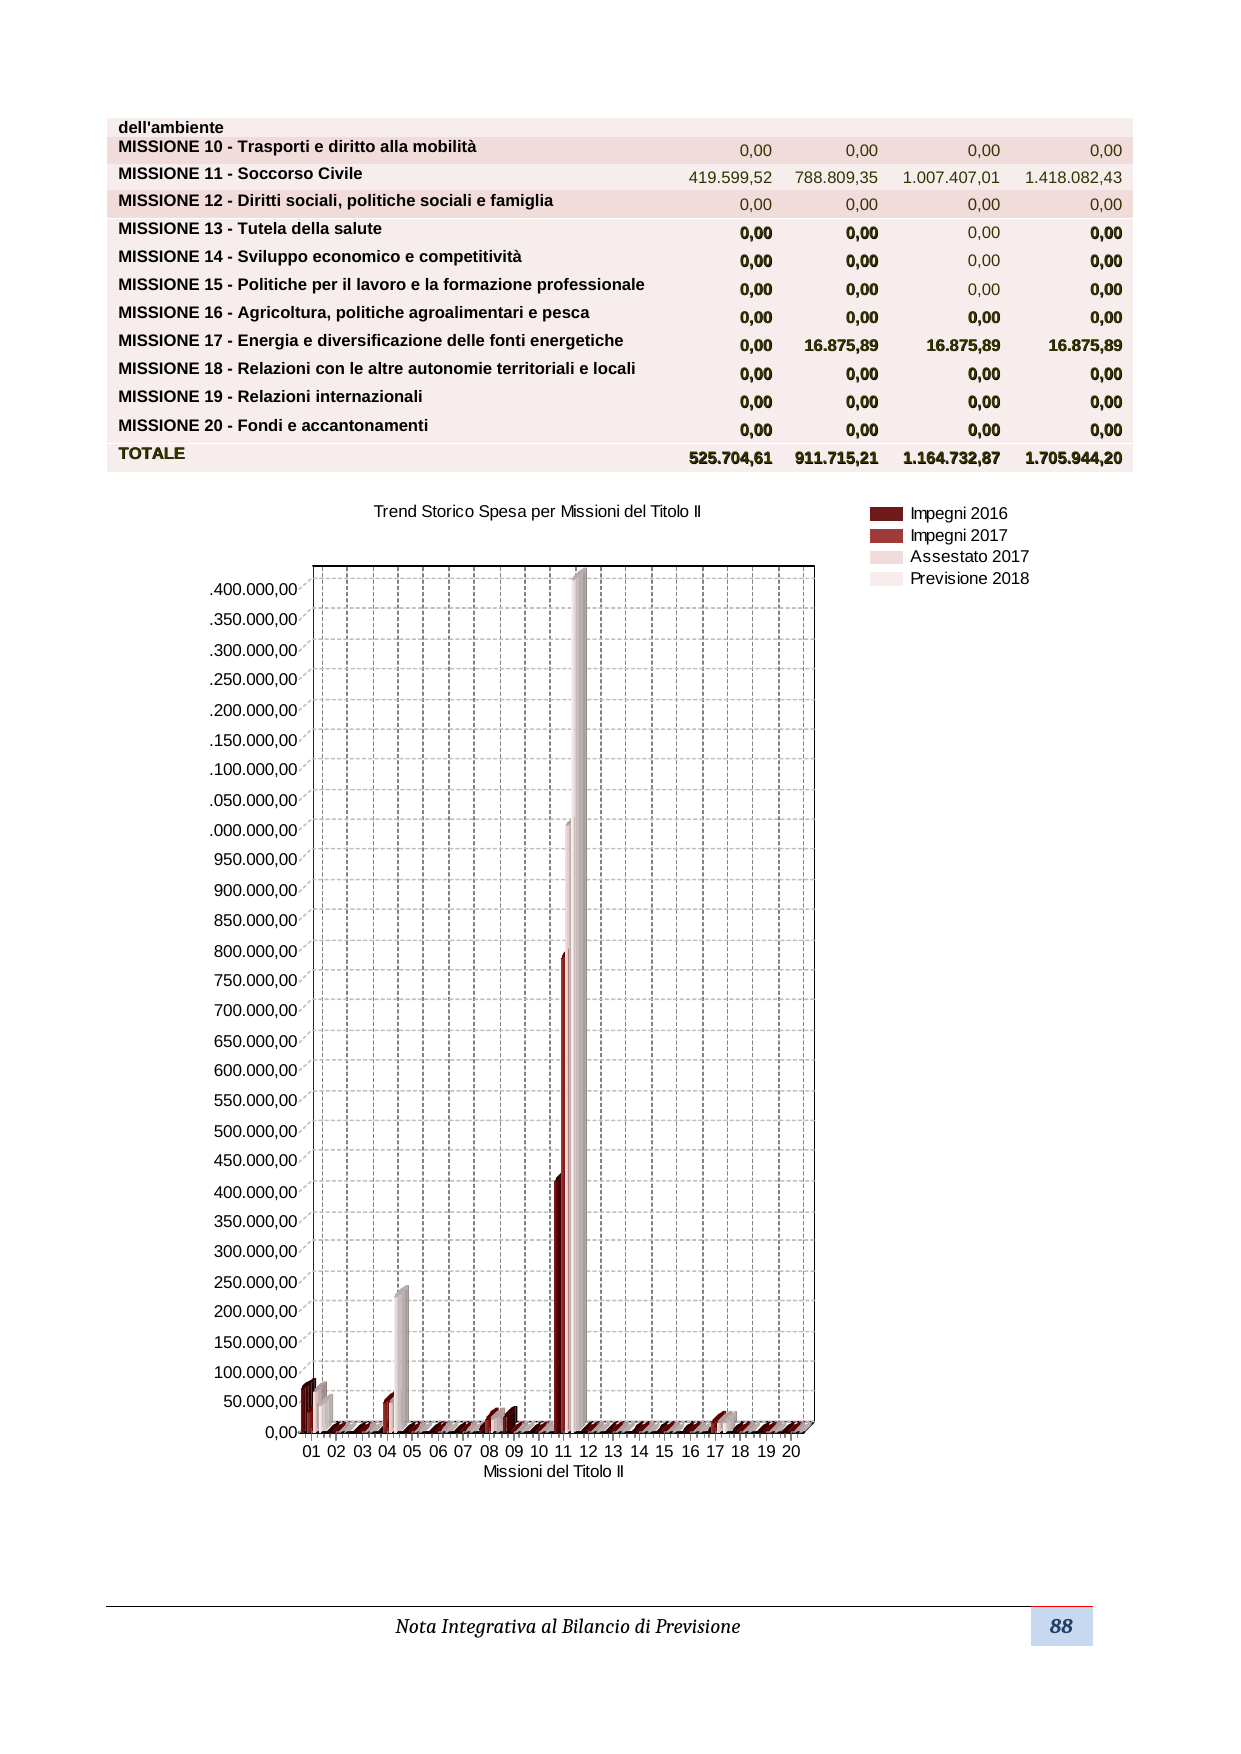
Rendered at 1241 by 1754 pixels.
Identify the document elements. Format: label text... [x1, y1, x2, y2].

table_cell 0,00 [889, 359, 1011, 387]
table_cell MISSIONE 10 - Trasporti e diritto alla mobilità [107, 137, 677, 164]
table_cell 911.715,21 [783, 444, 889, 472]
table_cell MISSIONE 19 - Relazioni internazionali [107, 387, 677, 415]
table_cell 0,00 [677, 247, 783, 275]
table_cell 0,00 [889, 275, 1011, 303]
table_cell 0,00 [889, 247, 1011, 275]
table_cell 0,00 [1011, 137, 1133, 164]
table_cell 0,00 [783, 247, 889, 275]
table_cell MISSIONE 18 - Relazioni con le altre autonomie territoriali e locali [107, 359, 677, 387]
table_cell TOTALE [107, 444, 677, 472]
table_cell 0,00 [783, 359, 889, 387]
table_cell 0,00 [783, 303, 889, 331]
table_cell 0,00 [1011, 415, 1133, 443]
table_cell 0,00 [783, 137, 889, 164]
table_cell 0,00 [889, 137, 1011, 164]
table_cell 0,00 [889, 303, 1011, 331]
table_cell 0,00 [677, 275, 783, 303]
table_cell 419.599,52 [677, 164, 783, 190]
table_cell 0,00 [677, 331, 783, 359]
table_cell MISSIONE 17 - Energia e diversificazione delle fonti energetiche [107, 331, 677, 359]
table_cell 0,00 [889, 219, 1011, 247]
table_cell 525.704,61 [677, 444, 783, 472]
table_cell MISSIONE 12 - Diritti sociali, politiche sociali e famiglia [107, 190, 677, 218]
table_cell 0,00 [677, 415, 783, 443]
table_cell 0,00 [677, 387, 783, 415]
table_cell [1011, 118, 1133, 137]
table_cell 0,00 [783, 275, 889, 303]
table_cell 0,00 [1011, 359, 1133, 387]
table_cell [783, 118, 889, 137]
table_cell 0,00 [677, 137, 783, 164]
table_cell 788.809,35 [783, 164, 889, 190]
table_cell MISSIONE 16 - Agricoltura, politiche agroalimentari e pesca [107, 303, 677, 331]
table_cell MISSIONE 14 - Sviluppo economico e competitività [107, 247, 677, 275]
table_cell 1.705.944,20 [1011, 444, 1133, 472]
table_cell dell'ambiente [107, 118, 677, 137]
table_cell 1.418.082,43 [1011, 164, 1133, 190]
table_cell 0,00 [1011, 275, 1133, 303]
table_cell MISSIONE 20 - Fondi e accantonamenti [107, 415, 677, 443]
table_cell 1.164.732,87 [889, 444, 1011, 472]
table_cell 0,00 [889, 415, 1011, 443]
table_cell MISSIONE 13 - Tutela della salute [107, 219, 677, 247]
table_cell 0,00 [889, 387, 1011, 415]
table_cell 0,00 [677, 359, 783, 387]
table_cell 0,00 [1011, 190, 1133, 218]
table_cell 0,00 [1011, 387, 1133, 415]
table_cell 16.875,89 [783, 331, 889, 359]
table_cell 1.007.407,01 [889, 164, 1011, 190]
table_cell 0,00 [677, 303, 783, 331]
table_cell 0,00 [1011, 247, 1133, 275]
table_cell 0,00 [677, 190, 783, 218]
table_cell 16.875,89 [1011, 331, 1133, 359]
table_cell 0,00 [889, 190, 1011, 218]
table_cell 0,00 [677, 219, 783, 247]
table_cell 0,00 [783, 219, 889, 247]
table_cell [889, 118, 1011, 137]
table_cell 0,00 [1011, 303, 1133, 331]
table_cell MISSIONE 15 - Politiche per il lavoro e la formazione professionale [107, 275, 677, 303]
table_cell 0,00 [1011, 219, 1133, 247]
table_cell 16.875,89 [889, 331, 1011, 359]
table_cell 0,00 [783, 190, 889, 218]
table_cell 0,00 [783, 387, 889, 415]
table_cell MISSIONE 11 - Soccorso Civile [107, 164, 677, 190]
table_cell [677, 118, 783, 137]
table_cell 0,00 [783, 415, 889, 443]
